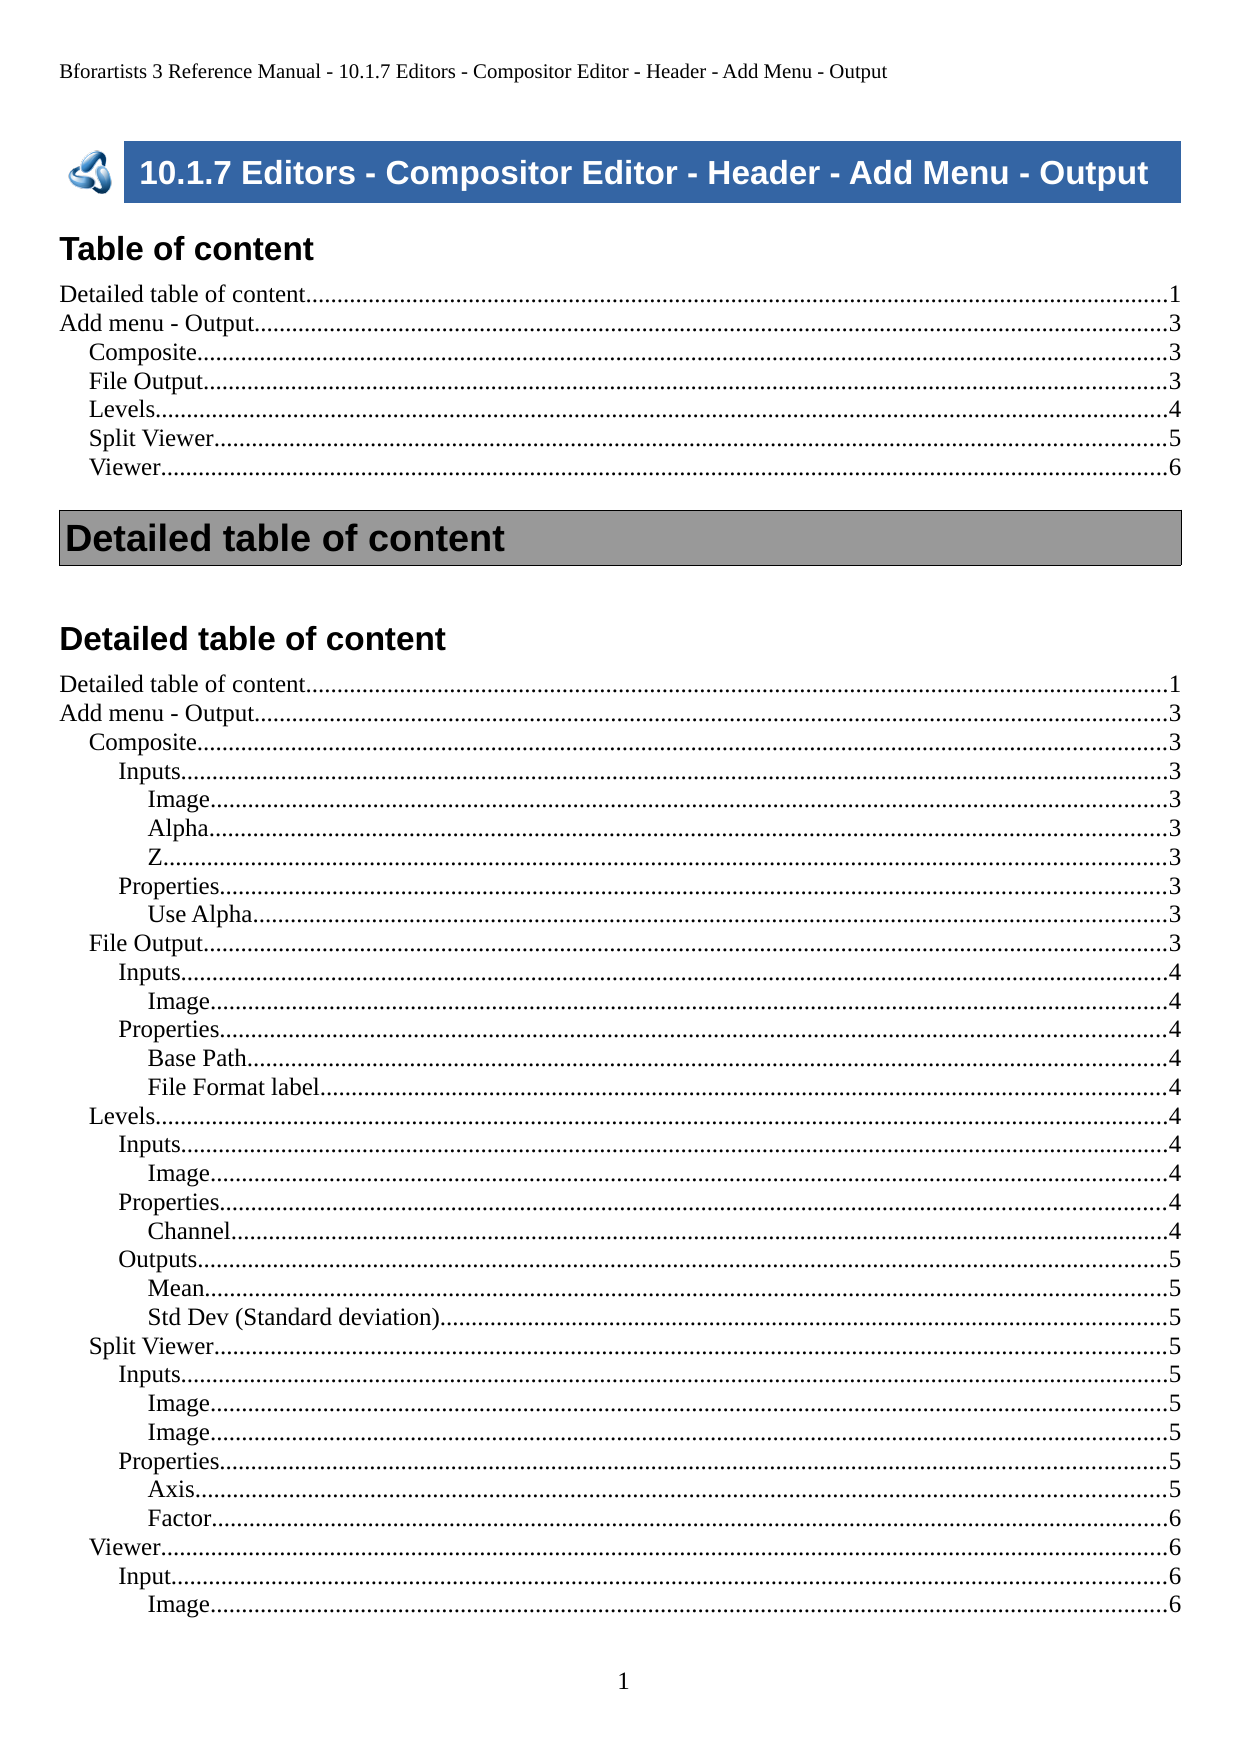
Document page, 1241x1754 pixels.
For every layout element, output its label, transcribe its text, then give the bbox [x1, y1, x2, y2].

text Inputs 5 [118, 1359, 1181, 1388]
text Add menu - Output 3 [59, 698, 1181, 727]
text Detailed table of content 1 [59, 279, 1181, 308]
text File Output 3 [88, 928, 1181, 957]
text Split Viewer 5 [88, 423, 1181, 452]
text Viewer 6 [88, 452, 1181, 481]
text Properties 4 [118, 1014, 1181, 1043]
text Levels 4 [88, 1101, 1181, 1129]
text Image 3 [147, 784, 1181, 813]
text Levels 4 [88, 394, 1181, 423]
text Properties 4 [118, 1187, 1181, 1216]
text Composite 3 [88, 727, 1181, 756]
text Factor 6 [147, 1503, 1181, 1532]
text Axis 5 [147, 1474, 1181, 1503]
text Mean 5 [147, 1273, 1181, 1302]
table_header 10.1.7 Editors - Compositor Editor - Header - Add Menu - Output [124, 141, 1181, 203]
table_header [59, 141, 124, 203]
text Split Viewer 5 [88, 1331, 1181, 1359]
text Inputs 3 [118, 756, 1181, 784]
text Image 4 [147, 1158, 1181, 1187]
text Channel 4 [147, 1216, 1181, 1244]
text Std Dev (Standard deviation) 5 [147, 1302, 1181, 1331]
text Properties 3 [118, 871, 1181, 899]
text Image 5 [147, 1388, 1181, 1417]
text Input 6 [118, 1561, 1181, 1589]
table_header Detailed table of content [60, 511, 1181, 565]
text Inputs 4 [118, 957, 1181, 986]
text Composite 3 [88, 337, 1181, 366]
picture [65, 147, 114, 197]
text Inputs 4 [118, 1129, 1181, 1158]
text Base Path 4 [147, 1043, 1181, 1072]
subtitle Table of content [59, 228, 1181, 267]
text Add menu - Output 3 [59, 308, 1181, 337]
text Detailed table of content 1 [59, 669, 1181, 698]
text Image 5 [147, 1417, 1181, 1446]
text File Output 3 [88, 366, 1181, 394]
text Use Alpha 3 [147, 899, 1181, 928]
text Viewer 6 [88, 1532, 1181, 1561]
text File Format label 4 [147, 1072, 1181, 1101]
text Properties 5 [118, 1446, 1181, 1474]
text Outputs 5 [118, 1244, 1181, 1273]
text Image 6 [147, 1589, 1181, 1618]
text Image 4 [147, 986, 1181, 1014]
subtitle Detailed table of content [59, 618, 1181, 657]
text Z 3 [147, 842, 1181, 871]
text Alpha 3 [147, 813, 1181, 842]
